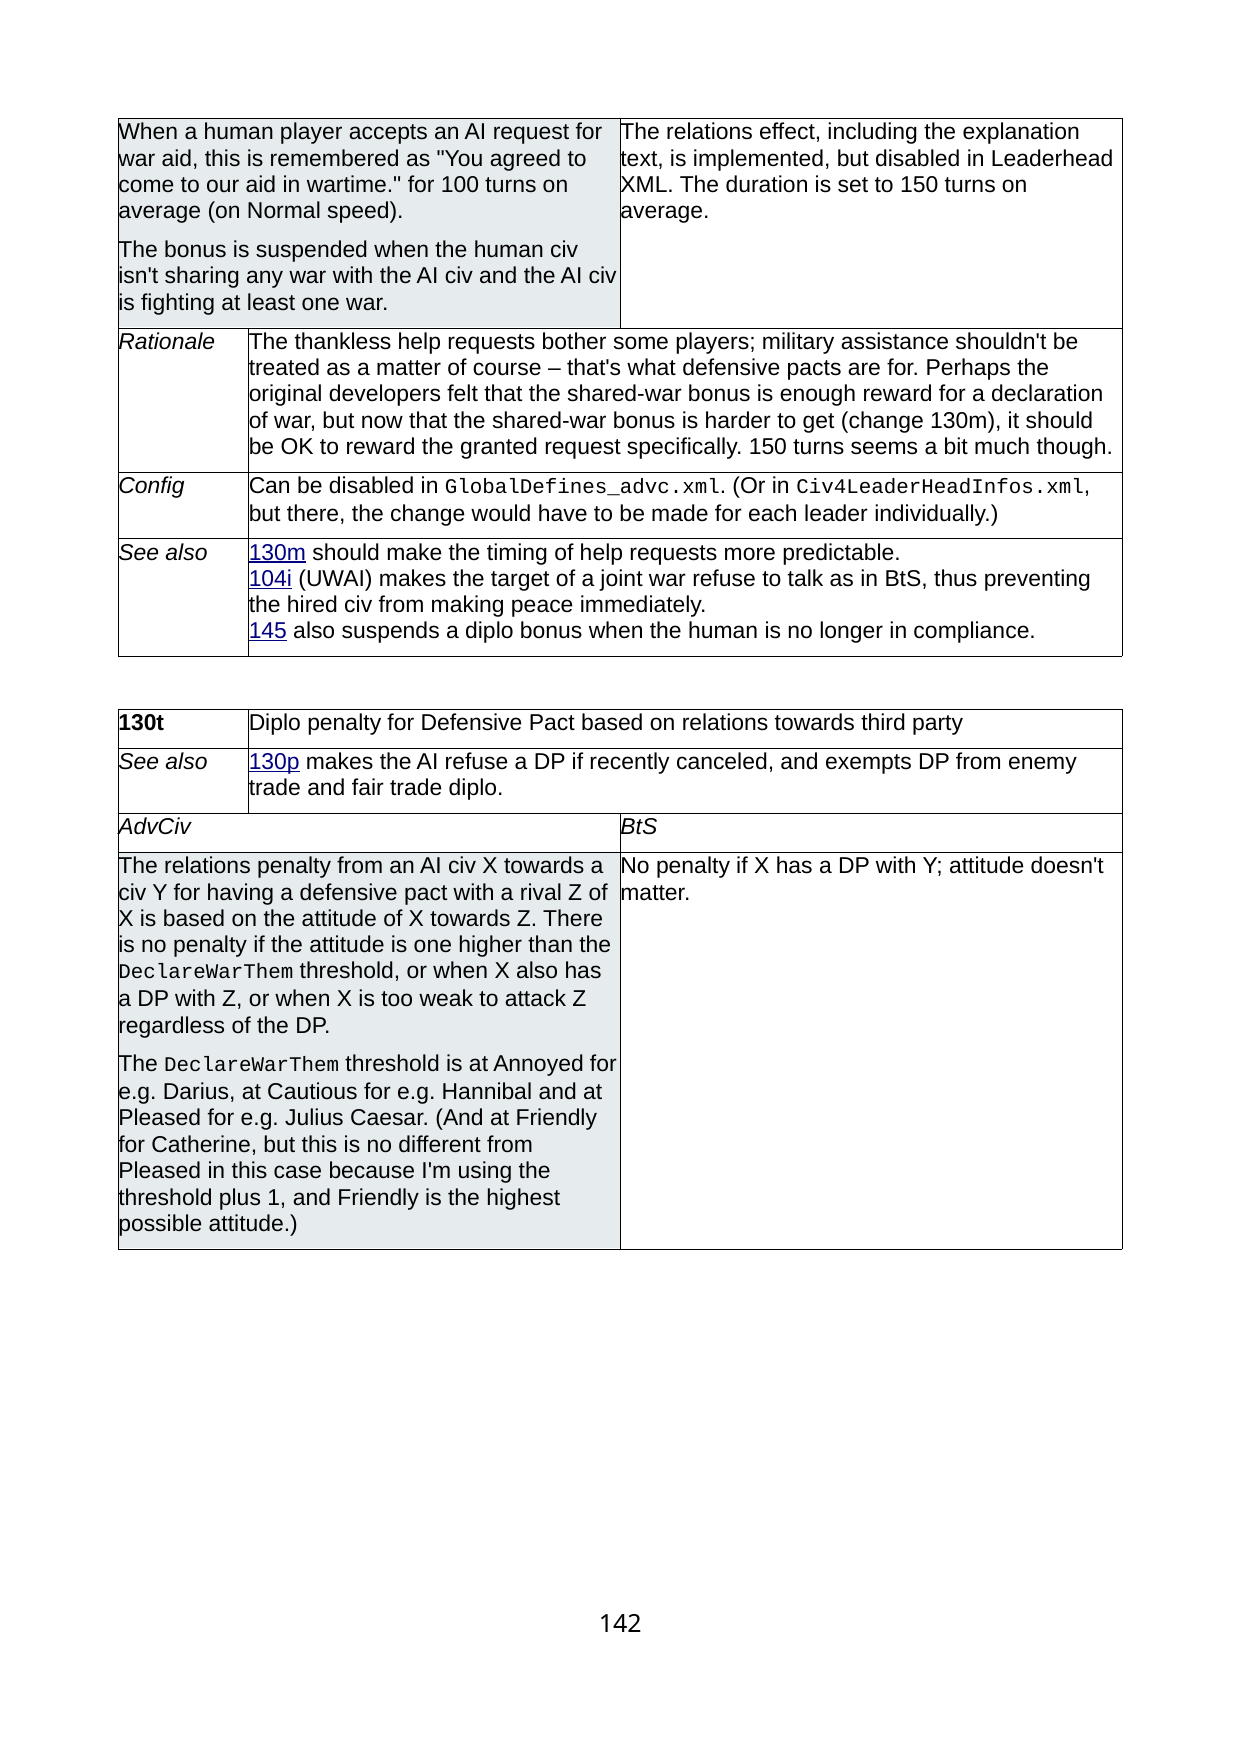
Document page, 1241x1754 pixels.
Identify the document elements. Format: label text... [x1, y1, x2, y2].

table_cell The relations effect, including the explanation text, is implemented, but disabled in Leaderhead XML. The duration is set to 150 turns on average. [621, 119, 1122, 327]
table_cell The thankless help requests bother some players; military assistance shouldn't be treated as a matter of course – that's what defensive pacts are for. Perhaps the original developers felt that the shared-war bonus is enough reward for a declaration of war, but now that the shared-war bonus is harder to get (change 130m), it should be OK to reward the granted request specifically. 150 turns seems a bit much though. [249, 329, 1122, 472]
table_cell Rationale [119, 329, 248, 472]
table_cell The relations penalty from an AI civ X towards a civ Y for having a defensive pact with a rival Z of X is based on the attitude of X towards Z. There is no penalty if the attitude is one higher than the DeclareWarThem threshold, or when X also has a DP with Z, or when X is too weak to attack Z regardless of the DP. The DeclareWarThem threshold is at Annoyed for e.g. Darius, at Cautious for e.g. Hannibal and at Pleased for e.g. Julius Caesar. (And at Friendly for Catherine, but this is no different from Pleased in this case because I'm using the threshold plus 1, and Friendly is the highest possible attitude.) [119, 853, 620, 1248]
table_cell No penalty if X has a DP with Y; attitude doesn't matter. [621, 853, 1122, 1248]
table_header Diplo penalty for Defensive Pact based on relations towards third party [249, 710, 1122, 748]
table_cell When a human player accepts an AI request for war aid, this is remembered as "You agreed to come to our aid in wartime." for 100 turns on average (on Normal speed). The bonus is suspended when the human civ isn't sharing any war with the AI civ and the AI civ is fighting at least one war. [119, 119, 620, 327]
table_cell 130p makes the AI refuse a DP if recently canceled, and exempts DP from enemy trade and fair trade diplo. [249, 749, 1122, 813]
table_cell Config [119, 473, 248, 538]
table_cell Can be disabled in GlobalDefines_advc.xml. (Or in Civ4LeaderHeadInfos.xml, but there, the change would have to be made for each leader individually.) [249, 473, 1122, 538]
table_cell See also [119, 539, 248, 656]
table_cell See also [119, 749, 248, 813]
table_cell 130m should make the timing of help requests more predictable. 104i (UWAI) makes the target of a joint war refuse to talk as in BtS, thus preventing the hired civ from making peace immediately. 145 also suspends a diplo bonus when the human is no longer in compliance. [249, 539, 1122, 656]
table_cell BtS [621, 814, 1122, 852]
table_header 130t [119, 710, 248, 748]
table_cell AdvCiv [119, 814, 620, 852]
